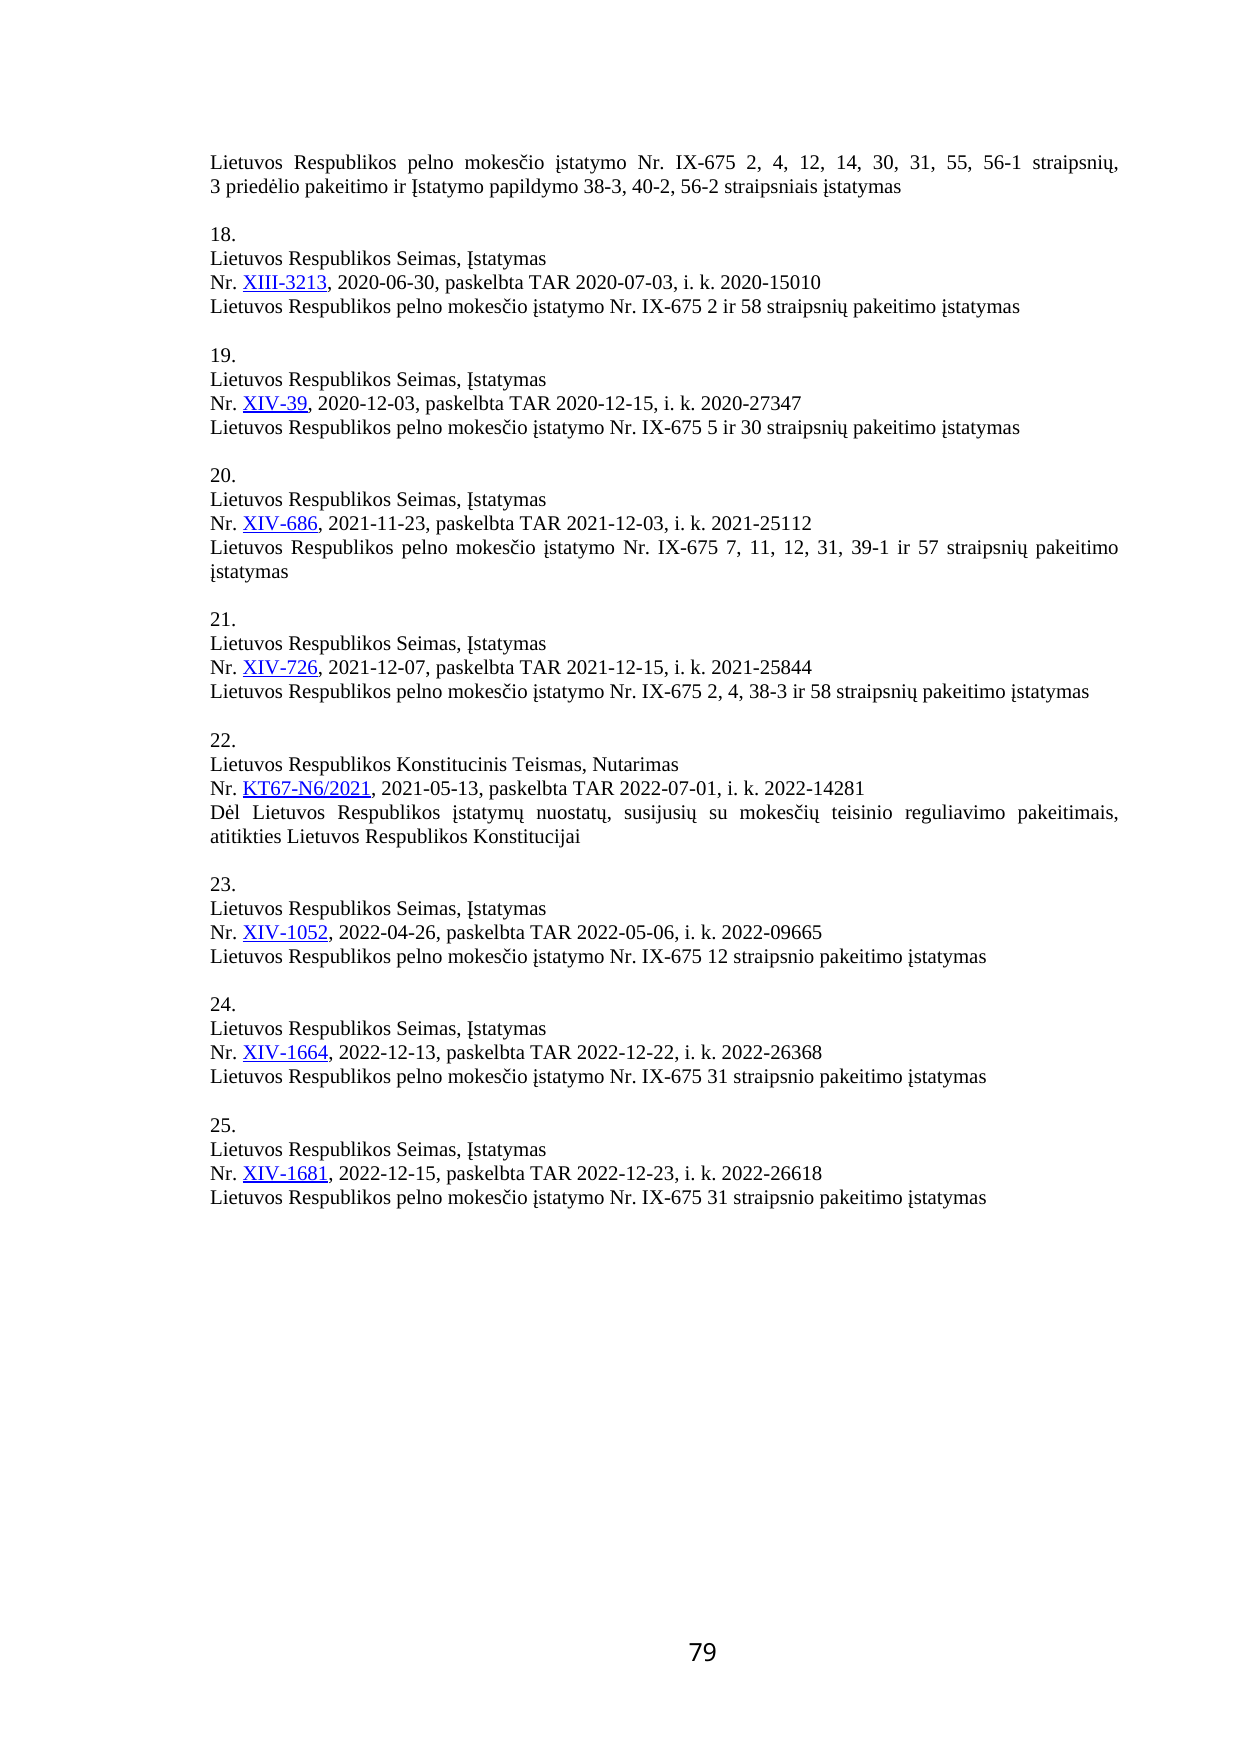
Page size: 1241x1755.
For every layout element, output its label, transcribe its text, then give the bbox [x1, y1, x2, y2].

text 22. [210, 727, 1120, 752]
text Lietuvos Respublikos pelno mokesčio įstatymo Nr. IX-675 5 ir 30 straipsnių pakeitimo įstatymas [210, 415, 1120, 439]
text 18. [210, 222, 1120, 246]
text Lietuvos Respublikos pelno mokesčio įstatymo Nr. IX-675 2, 4, 38-3 ir 58 straipsnių pakeitimo įstatymas [210, 679, 1120, 703]
text Lietuvos Respublikos pelno mokesčio įstatymo Nr. IX-675 12 straipsnio pakeitimo įstatymas [210, 944, 1120, 968]
text Nr. XIV-39, 2020-12-03, paskelbta TAR 2020-12-15, i. k. 2020-27347 [210, 391, 1120, 415]
text Lietuvos Respublikos Seimas, Įstatymas [210, 246, 1120, 270]
text Lietuvos Respublikos pelno mokesčio įstatymo Nr. IX-675 2 ir 58 straipsnių pakeitimo įstatymas [210, 294, 1120, 318]
text 19. [210, 342, 1120, 367]
text 25. [210, 1112, 1120, 1137]
text 24. [210, 992, 1120, 1016]
text Nr. XIV-1052, 2022-04-26, paskelbta TAR 2022-05-06, i. k. 2022-09665 [210, 920, 1120, 944]
text Nr. KT67-N6/2021, 2021-05-13, paskelbta TAR 2022-07-01, i. k. 2022-14281 [210, 776, 1120, 800]
text Dėl Lietuvos Respublikos įstatymų nuostatų, susijusių su mokesčių teisinio reguliavimo pakeitimais, atitikties Lietuvos Respublikos Konstitucijai [210, 800, 1120, 848]
text 21. [210, 607, 1120, 631]
text Lietuvos Respublikos pelno mokesčio įstatymo Nr. IX-675 31 straipsnio pakeitimo įstatymas [210, 1064, 1120, 1088]
text Nr. XIV-726, 2021-12-07, paskelbta TAR 2021-12-15, i. k. 2021-25844 [210, 655, 1120, 679]
text Lietuvos Respublikos Seimas, Įstatymas [210, 896, 1120, 920]
text Nr. XIII-3213, 2020-06-30, paskelbta TAR 2020-07-03, i. k. 2020-15010 [210, 270, 1120, 294]
text Lietuvos Respublikos Konstitucinis Teismas, Nutarimas [210, 752, 1120, 776]
text Lietuvos Respublikos Seimas, Įstatymas [210, 1016, 1120, 1040]
text Nr. XIV-686, 2021-11-23, paskelbta TAR 2021-12-03, i. k. 2021-25112 [210, 511, 1120, 535]
text Nr. XIV-1681, 2022-12-15, paskelbta TAR 2022-12-23, i. k. 2022-26618 [210, 1161, 1120, 1185]
text Lietuvos Respublikos pelno mokesčio įstatymo Nr. IX-675 7, 11, 12, 31, 39-1 ir 57 straipsnių pakeitimo įstatymas [210, 535, 1120, 583]
text 23. [210, 872, 1120, 896]
text Lietuvos Respublikos Seimas, Įstatymas [210, 631, 1120, 655]
text Lietuvos Respublikos pelno mokesčio įstatymo Nr. IX-675 31 straipsnio pakeitimo įstatymas [210, 1185, 1120, 1209]
text Lietuvos Respublikos Seimas, Įstatymas [210, 487, 1120, 511]
text Lietuvos Respublikos Seimas, Įstatymas [210, 1137, 1120, 1161]
text Nr. XIV-1664, 2022-12-13, paskelbta TAR 2022-12-22, i. k. 2022-26368 [210, 1040, 1120, 1064]
text Lietuvos Respublikos Seimas, Įstatymas [210, 367, 1120, 391]
text Lietuvos Respublikos pelno mokesčio įstatymo Nr. IX-675 2, 4, 12, 14, 30, 31, 55, 56-1 straipsnių, 3 priedėlio pakeitimo ir Įstatymo papildymo 38-3, 40-2, 56-2 straipsniais įstatymas [210, 150, 1120, 198]
text 20. [210, 463, 1120, 487]
